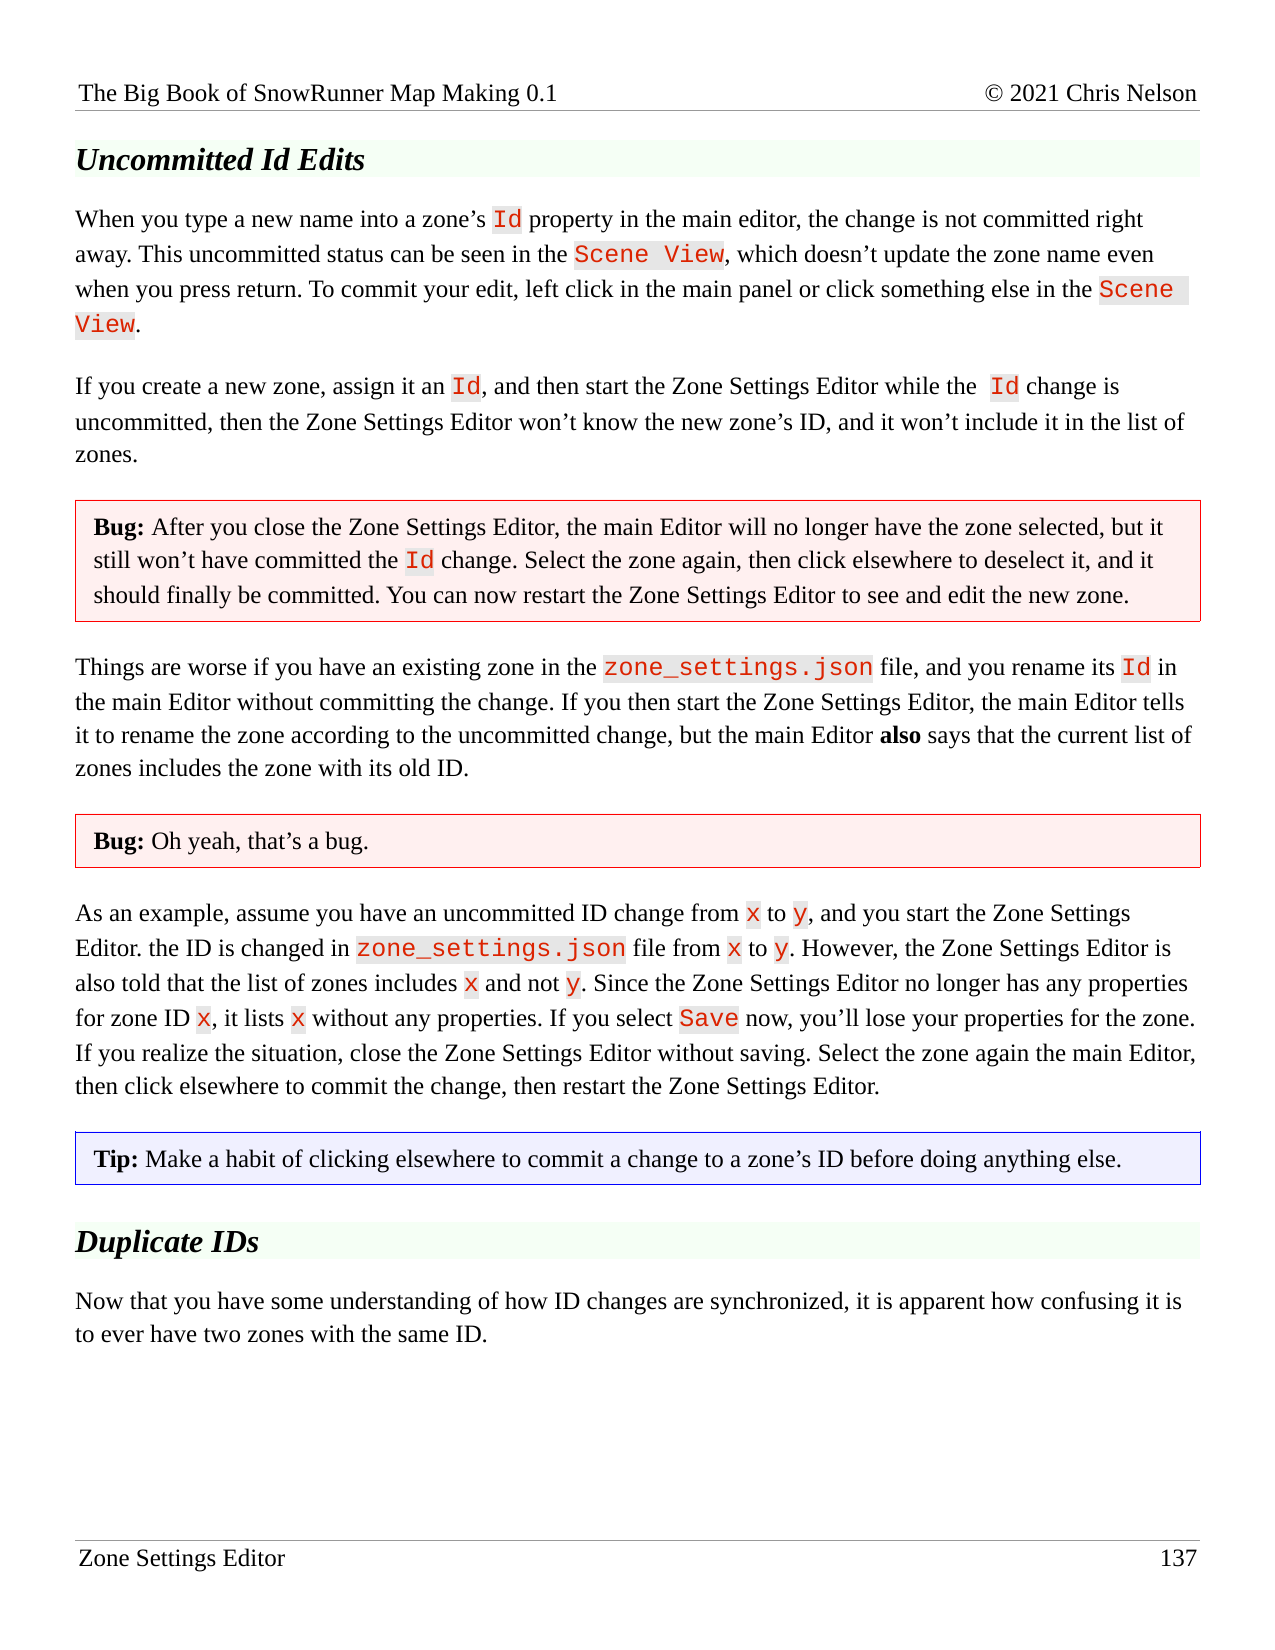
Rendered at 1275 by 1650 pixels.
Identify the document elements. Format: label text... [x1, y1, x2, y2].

text If you create a new zone, assign it an Id, and then start the Zone Settings Editor while the Id change is uncommitted, then the Zone Settings Editor won’t know the new zone’s ID, and it won’t include it in the list of zones. [75, 371, 1200, 468]
text Things are worse if you have an existing zone in the zone_settings.json file, and you rename its Id in the main Editor without committing the change. If you then start the Zone Settings Editor, the main Editor tells it to rename the zone according to the uncommitted change, but the main Editor also says that the current list of zones includes the zone with its old ID. [75, 652, 1200, 782]
subtitle Uncommitted Id Edits [75, 140, 1200, 177]
subtitle Duplicate IDs [75, 1222, 1200, 1259]
text When you type a new name into a zone’s Id property in the main editor, the change is not committed right away. This uncommitted status can be seen in the Scene View, which doesn’t update the zone name even when you press return. To commit your edit, left click in the main panel or click something else in the Scene View. [75, 204, 1200, 340]
text As an example, assume you have an uncommitted ID change from x to y, and you start the Zone Settings Editor. the ID is changed in zone_settings.json file from x to y. However, the Zone Settings Editor is also told that the list of zones includes x and not y. Since the Zone Settings Editor no longer has any properties for zone ID x, it lists x without any properties. If you select Save now, you’ll lose your properties for the zone. If you realize the situation, close the Zone Settings Editor without saving. Select the zone again the main Editor, then click elsewhere to commit the change, then restart the Zone Settings Editor. [75, 898, 1200, 1100]
list Make a habit of clicking elsewhere to commit a change to a zone’s ID before doing anything else. [76, 1133, 1200, 1184]
list After you close the Zone Settings Editor, the main Editor will no longer have the zone selected, but it still won’t have committed the Id change. Select the zone again, then click elsewhere to deselect it, and it should finally be committed. You can now restart the Zone Settings Editor to see and edit the new zone. [76, 501, 1200, 621]
list Oh yeah, that’s a bug. [76, 815, 1200, 867]
text Now that you have some understanding of how ID changes are synchronized, it is apparent how confusing it is to ever have two zones with the same ID. [75, 1286, 1200, 1348]
